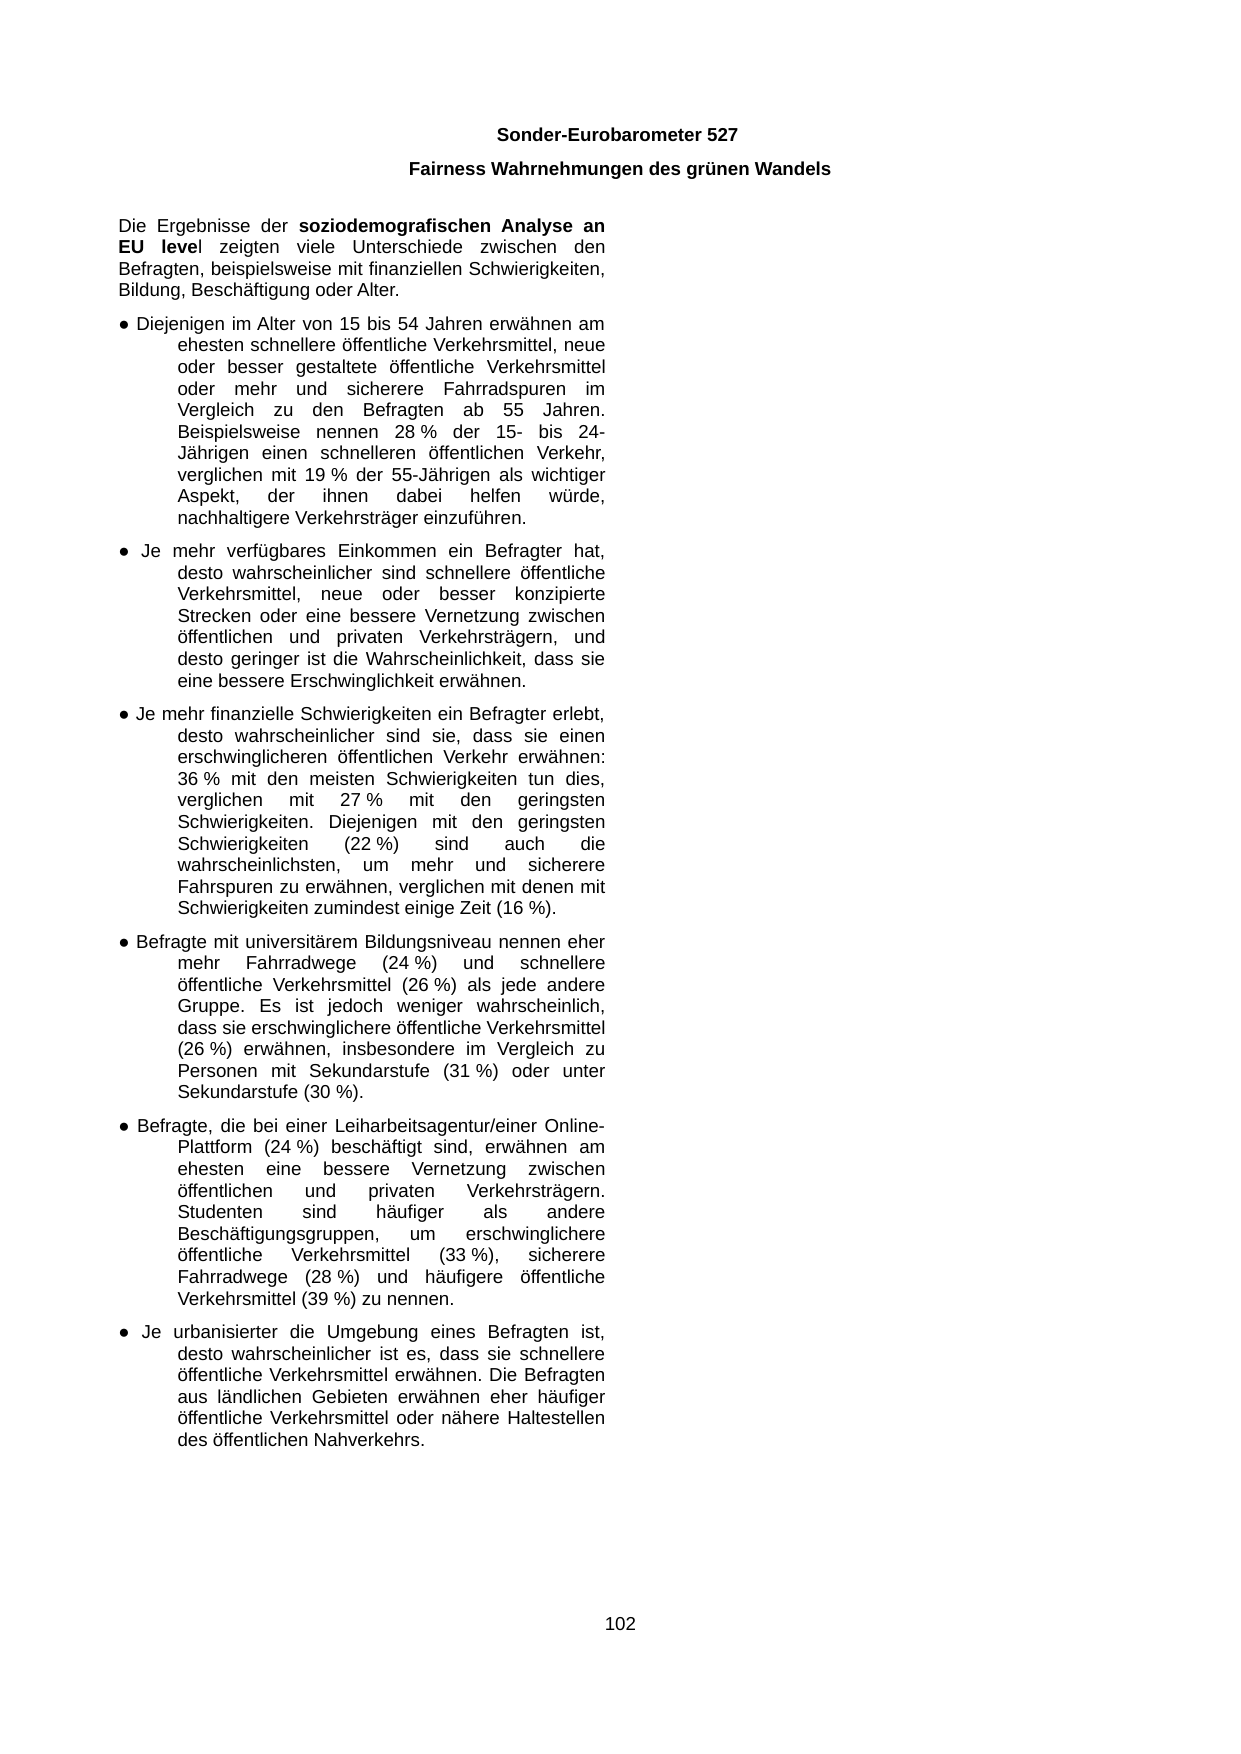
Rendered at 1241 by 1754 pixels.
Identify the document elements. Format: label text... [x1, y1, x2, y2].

text ● Befragte mit universitärem Bildungsniveau nennen eher mehr Fahrradwege (24 %) und schnellere öffentliche Verkehrsmittel (26 %) als jede andere Gruppe. Es ist jedoch weniger wahrscheinlich, dass sie erschwinglichere öffentliche Verkehrsmittel (26 %) erwähnen, insbesondere im Vergleich zu Personen mit Sekundarstufe (31 %) oder unter Sekundarstufe (30 %). [118, 930, 605, 1103]
text ● Je mehr finanzielle Schwierigkeiten ein Befragter erlebt, desto wahrscheinlicher sind sie, dass sie einen erschwinglicheren öffentlichen Verkehr erwähnen: 36 % mit den meisten Schwierigkeiten tun dies, verglichen mit 27 % mit den geringsten Schwierigkeiten. Diejenigen mit den geringsten Schwierigkeiten (22 %) sind auch die wahrscheinlichsten, um mehr und sicherere Fahrspuren zu erwähnen, verglichen mit denen mit Schwierigkeiten zumindest einige Zeit (16 %). [118, 703, 605, 918]
text ● Je mehr verfügbares Einkommen ein Befragter hat, desto wahrscheinlicher sind schnellere öffentliche Verkehrsmittel, neue oder besser konzipierte Strecken oder eine bessere Vernetzung zwischen öffentlichen und privaten Verkehrsträgern, und desto geringer ist die Wahrscheinlichkeit, dass sie eine bessere Erschwinglichkeit erwähnen. [118, 540, 605, 691]
text ● Je urbanisierter die Umgebung eines Befragten ist, desto wahrscheinlicher ist es, dass sie schnellere öffentliche Verkehrsmittel erwähnen. Die Befragten aus ländlichen Gebieten erwähnen eher häufiger öffentliche Verkehrsmittel oder nähere Haltestellen des öffentlichen Nahverkehrs. [118, 1321, 605, 1450]
text ● Diejenigen im Alter von 15 bis 54 Jahren erwähnen am ehesten schnellere öffentliche Verkehrsmittel, neue oder besser gestaltete öffentliche Verkehrsmittel oder mehr und sicherere Fahrradspuren im Vergleich zu den Befragten ab 55 Jahren. Beispielsweise nennen 28 % der 15- bis 24-Jährigen einen schnelleren öffentlichen Verkehr, verglichen mit 19 % der 55-Jährigen als wichtiger Aspekt, der ihnen dabei helfen würde, nachhaltigere Verkehrsträger einzuführen. [118, 313, 605, 528]
text Die Ergebnisse der soziodemografischen Analyse an EU level zeigten viele Unterschiede zwischen den Befragten, beispielsweise mit finanziellen Schwierigkeiten, Bildung, Beschäftigung oder Alter. [118, 214, 605, 301]
text ● Befragte, die bei einer Leiharbeitsagentur/einer Online-Plattform (24 %) beschäftigt sind, erwähnen am ehesten eine bessere Vernetzung zwischen öffentlichen und privaten Verkehrsträgern. Studenten sind häufiger als andere Beschäftigungsgruppen, um erschwinglichere öffentliche Verkehrsmittel (33 %), sicherere Fahrradwege (28 %) und häufigere öffentliche Verkehrsmittel (39 %) zu nennen. [118, 1115, 605, 1309]
